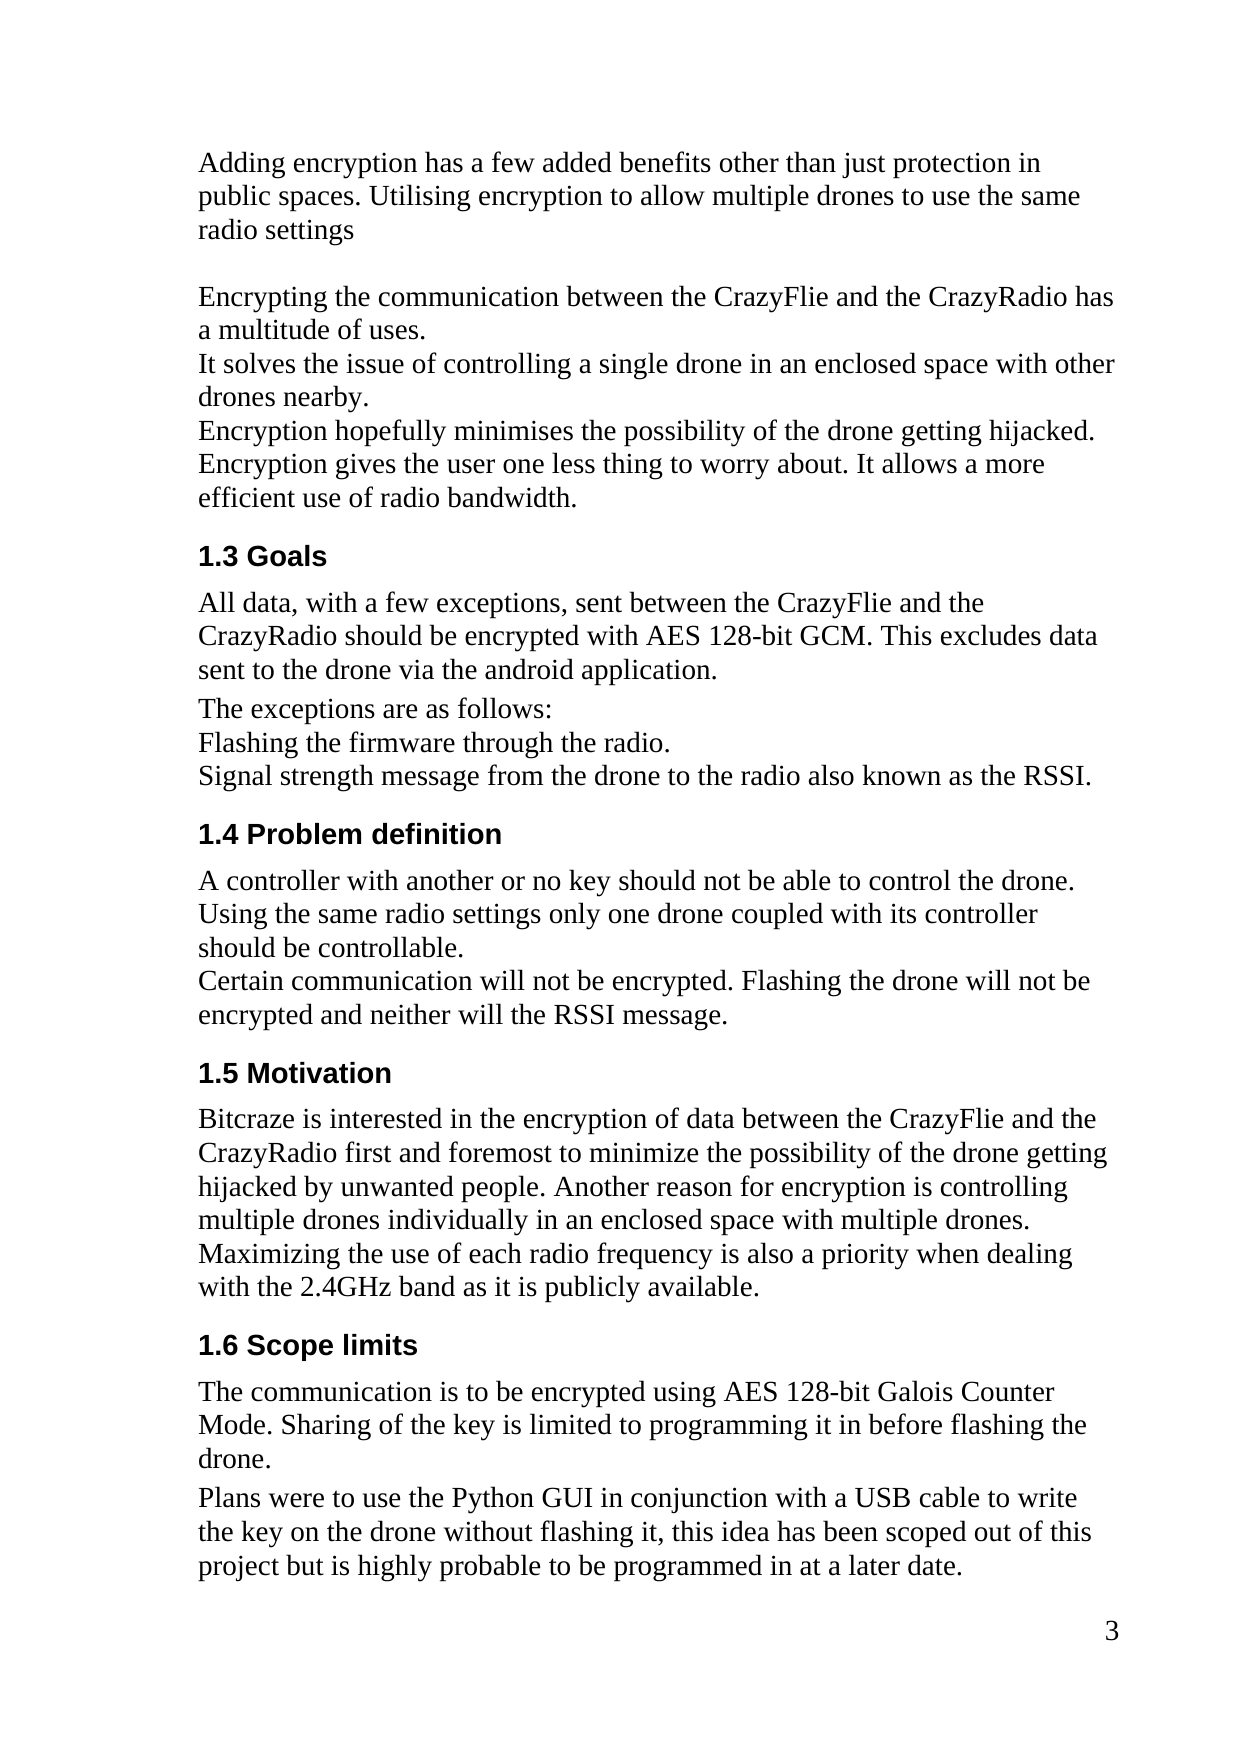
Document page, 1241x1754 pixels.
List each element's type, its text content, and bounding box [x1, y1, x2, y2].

text Encryption gives the user one less thing to worry about. It allows a more efficient use of radio bandwidth. [198, 447, 1119, 514]
subtitle Problem definition [198, 817, 1119, 850]
text Encrypting the communication between the CrazyFlie and the CrazyRadio has a multitude of uses. It solves the issue of controlling a single drone in an enclosed space with other drones nearby. Encryption hopefully minimises the possibility of the drone getting hijacked. [198, 279, 1119, 447]
text Adding encryption has a few added benefits other than just protection in public spaces. Utilising encryption to allow multiple drones to use the same radio settings [198, 145, 1119, 245]
text The communication is to be encrypted using AES 128-bit Galois Counter Mode. Sharing of the key is limited to programming it in before flashing the drone. [198, 1374, 1119, 1474]
text Using the same radio settings only one drone coupled with its controller should be controllable. [198, 896, 1119, 963]
text Bitcraze is interested in the encryption of data between the CrazyFlie and the CrazyRadio first and foremost to minimize the possibility of the drone getting hijacked by unwanted people. Another reason for encryption is controlling multiple drones individually in an enclosed space with multiple drones. Maximizing the use of each radio frequency is also a priority when dealing with the 2.4GHz band as it is publicly available. [198, 1102, 1119, 1303]
text Certain communication will not be encrypted. Flashing the drone will not be encrypted and neither will the RSSI message. [198, 963, 1119, 1031]
subtitle Goals [198, 539, 1119, 572]
text The exceptions are as follows: Flashing the firmware through the radio. Signal strength message from the drone to the radio also known as the RSSI. [198, 691, 1119, 792]
text Plans were to use the Python GUI in conjunction with a USB cable to write the key on the drone without flashing it, this idea has been scoped out of this project but is highly probable to be programmed in at a later date. [198, 1481, 1119, 1581]
subtitle Motivation [198, 1056, 1119, 1089]
subtitle Scope limits [198, 1328, 1119, 1361]
text All data, with a few exceptions, sent between the CrazyFlie and the CrazyRadio should be encrypted with AES 128-bit GCM. This excludes data sent to the drone via the android application. [198, 585, 1119, 685]
text A controller with another or no key should not be able to control the drone. [198, 863, 1119, 896]
